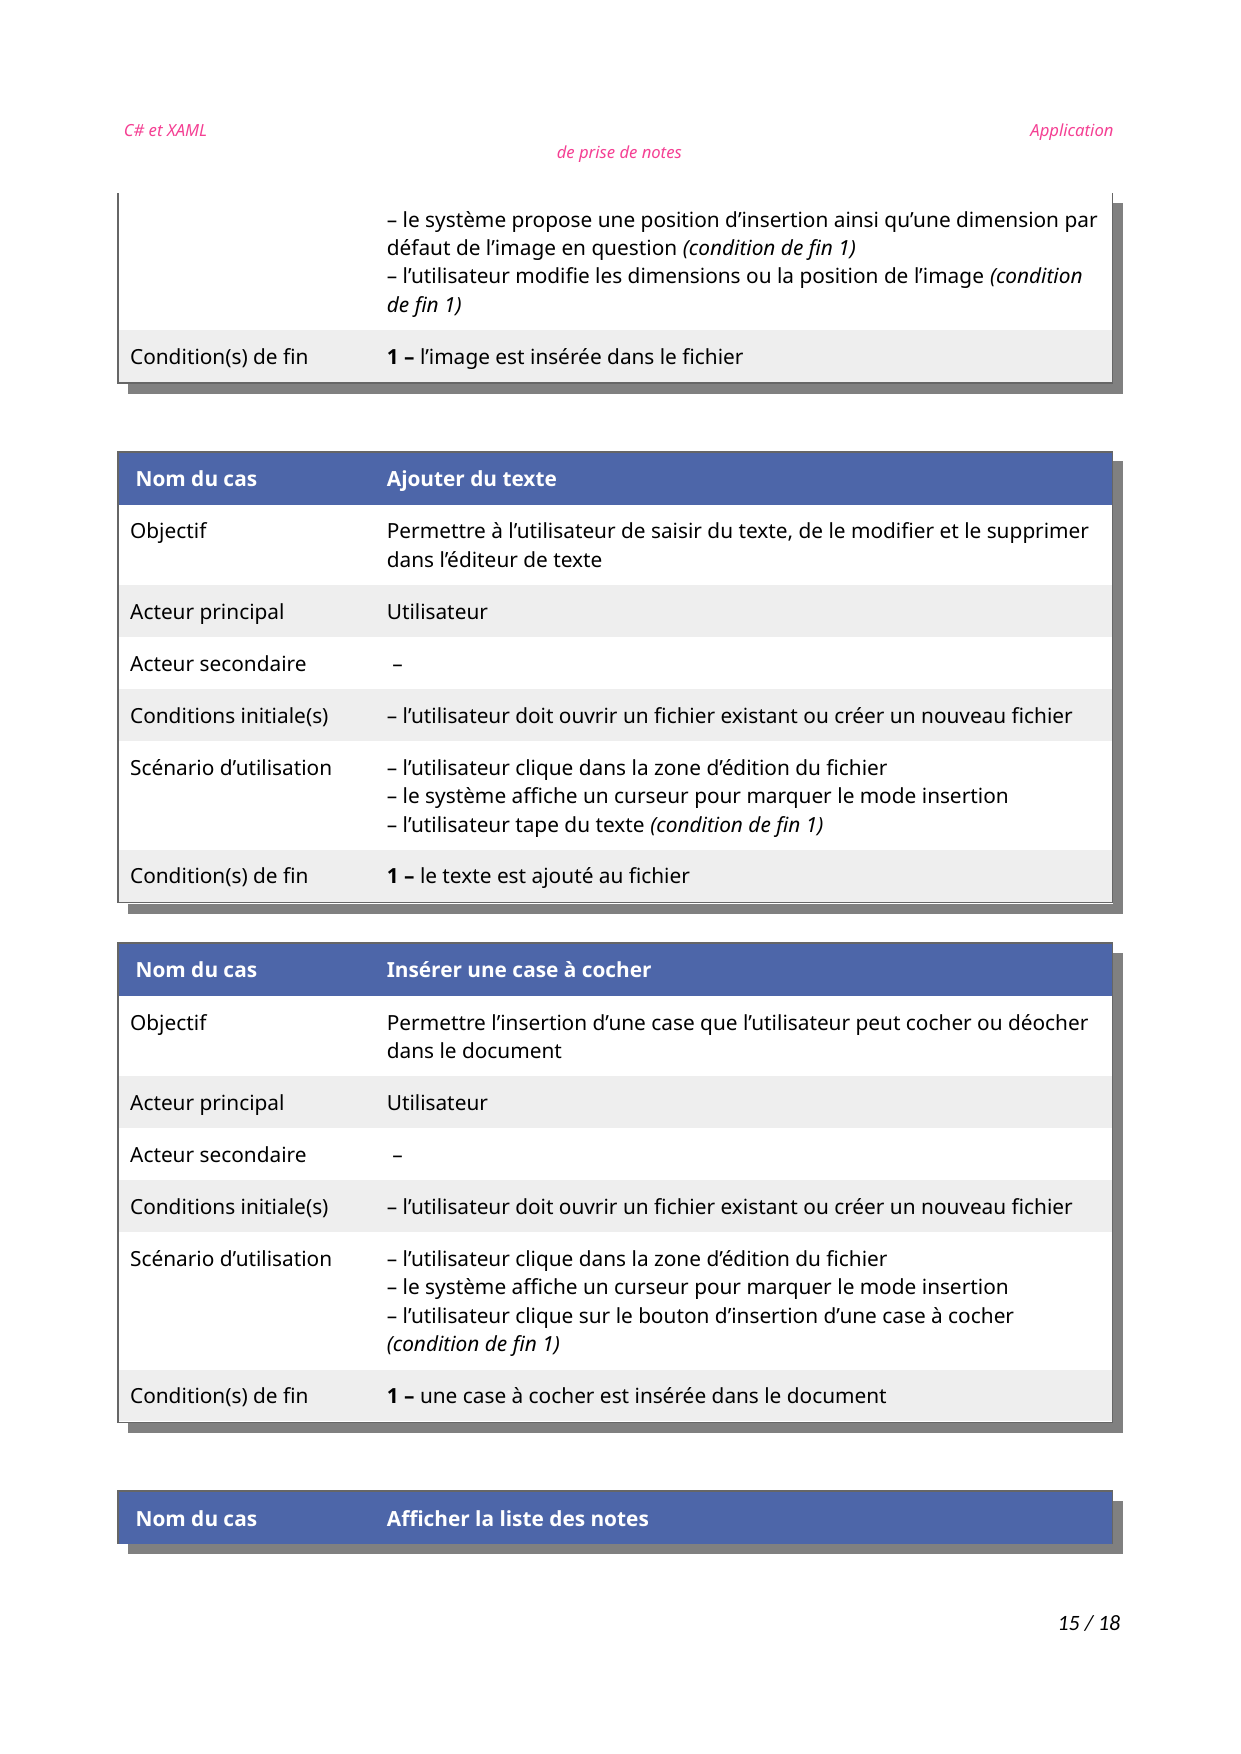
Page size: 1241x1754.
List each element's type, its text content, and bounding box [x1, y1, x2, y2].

table_cell – l’utilisateur doit ouvrir un fichier existant ou créer un nouveau fichier [375, 689, 1112, 741]
table_cell Objectif [119, 996, 375, 1076]
table_cell – l’utilisateur clique dans la zone d’édition du fichier – le système affiche un curseur pour marquer le mode insertion – l’utilisateur tape du texte (condition de fin 1) [375, 741, 1112, 850]
table_cell Condition(s) de fin [119, 330, 375, 382]
table_cell Acteur secondaire [119, 637, 375, 689]
table_cell Acteur principal [119, 585, 375, 637]
table_cell – [375, 1128, 1112, 1180]
table_cell Scénario d’utilisation [119, 741, 375, 850]
table_header Insérer une case à cocher [375, 944, 1112, 996]
table_header Nom du cas [119, 453, 375, 505]
table_header Nom du cas [119, 1492, 375, 1544]
table_cell Condition(s) de fin [119, 1370, 375, 1421]
table_cell Utilisateur [375, 585, 1112, 637]
table_cell Acteur secondaire [119, 1128, 375, 1180]
table_header Nom du cas [119, 944, 375, 996]
table_cell Scénario d’utilisation [119, 1232, 375, 1369]
table_header Afficher la liste des notes [375, 1492, 1112, 1544]
table_cell Conditions initiale(s) [119, 1180, 375, 1232]
table_cell Objectif [119, 505, 375, 585]
table_cell 1 – une case à cocher est insérée dans le document [375, 1370, 1112, 1421]
table_cell – [375, 637, 1112, 689]
table_cell [119, 193, 375, 330]
table_cell Utilisateur [375, 1076, 1112, 1128]
table_cell – le système propose une position d’insertion ainsi qu’une dimension par défaut de l’image en question (condition de fin 1) – l’utilisateur modifie les dimensions ou la position de l’image (condition de fin 1) [375, 193, 1112, 330]
table_cell – l’utilisateur clique dans la zone d’édition du fichier – le système affiche un curseur pour marquer le mode insertion – l’utilisateur clique sur le bouton d’insertion d’une case à cocher (condition de fin 1) [375, 1232, 1112, 1369]
table_cell 1 – le texte est ajouté au fichier [375, 850, 1112, 902]
table_cell Permettre l’insertion d’une case que l’utilisateur peut cocher ou déocher dans le document [375, 996, 1112, 1076]
table_cell Acteur principal [119, 1076, 375, 1128]
table_cell Permettre à l’utilisateur de saisir du texte, de le modifier et le supprimer dans l’éditeur de texte [375, 505, 1112, 585]
table_cell – l’utilisateur doit ouvrir un fichier existant ou créer un nouveau fichier [375, 1180, 1112, 1232]
table_cell 1 – l’image est insérée dans le fichier [375, 330, 1112, 382]
table_cell Condition(s) de fin [119, 850, 375, 902]
table_header Ajouter du texte [375, 453, 1112, 505]
table_cell Conditions initiale(s) [119, 689, 375, 741]
